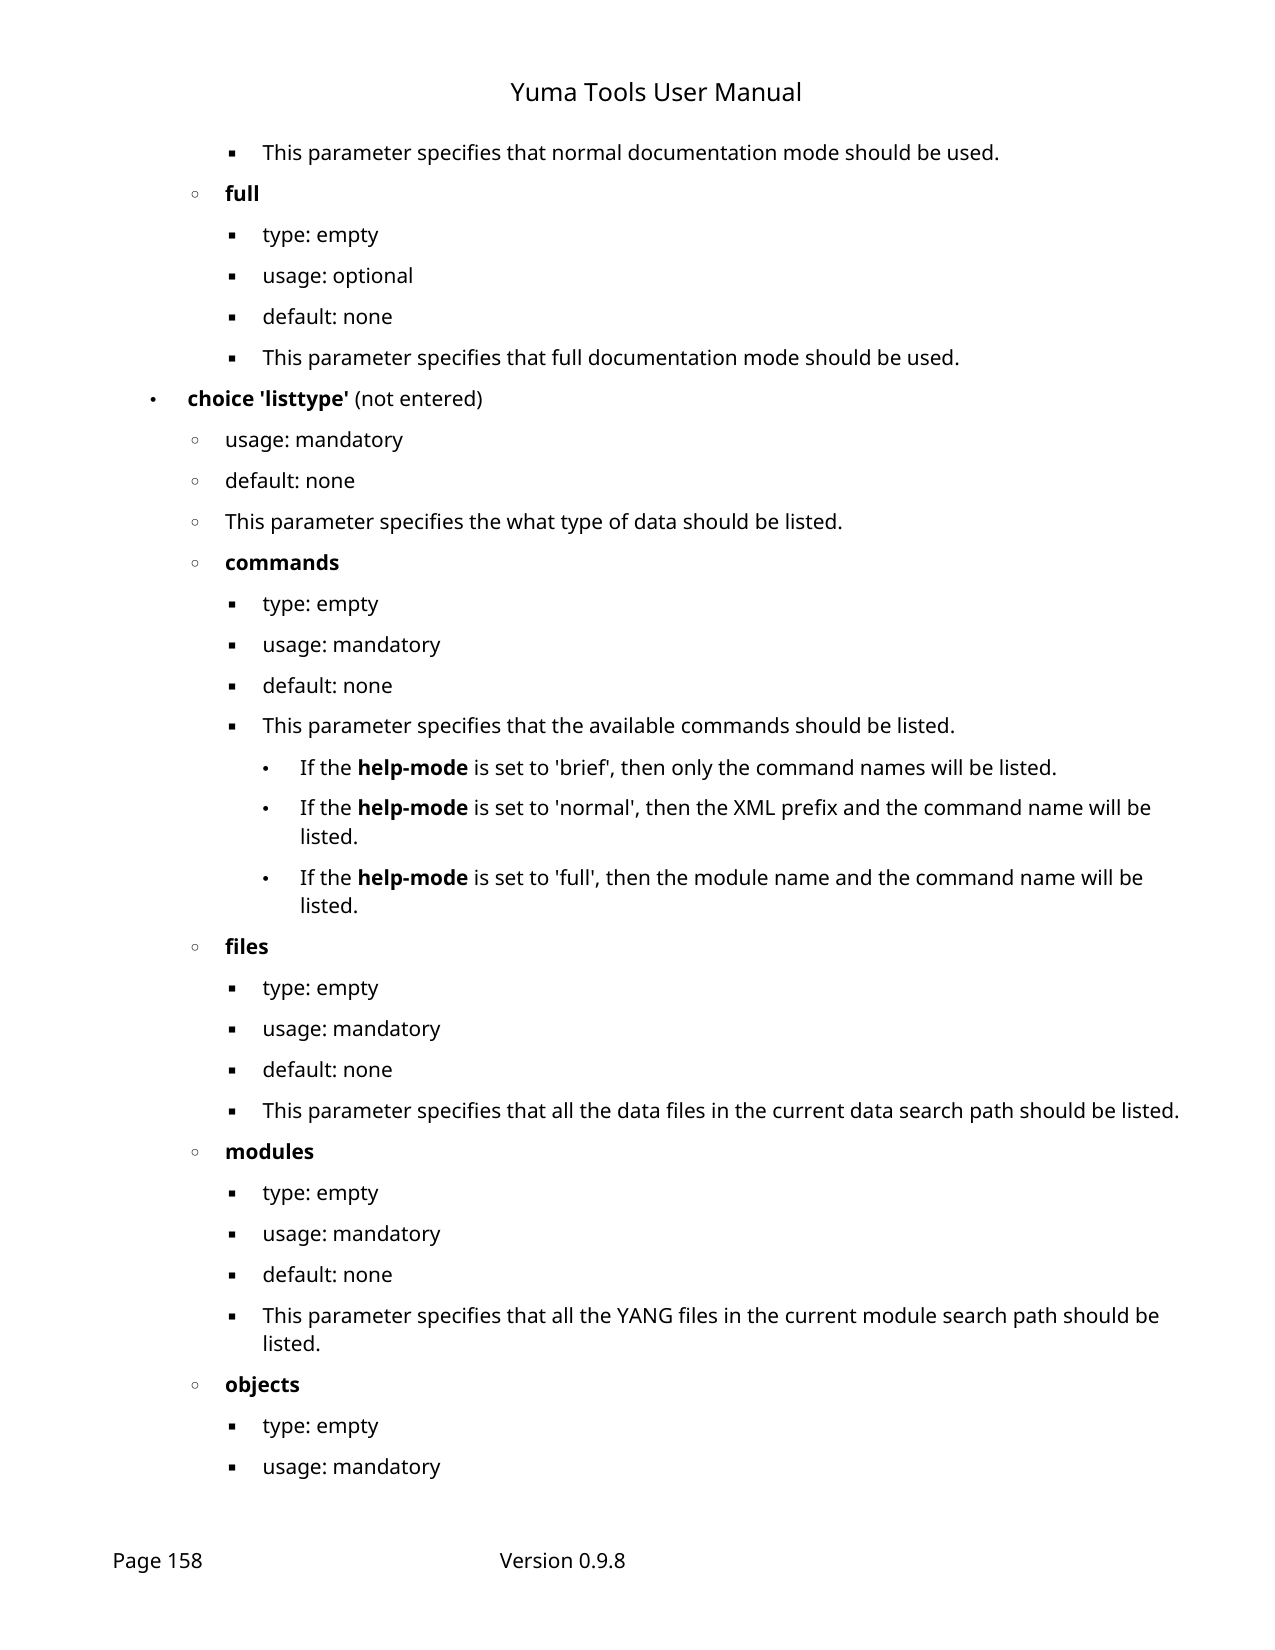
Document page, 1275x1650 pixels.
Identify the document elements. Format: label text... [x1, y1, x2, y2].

list type: empty [225, 1411, 1200, 1439]
list commands [187, 548, 1200, 576]
list This parameter specifies that full documentation mode should be used. [225, 343, 1200, 372]
list type: empty [225, 220, 1200, 249]
list choice 'listtype' (not entered) [150, 384, 1200, 413]
list usage: mandatory [225, 1219, 1200, 1247]
list usage: mandatory [225, 1452, 1200, 1480]
list type: empty [225, 589, 1200, 617]
list If the help-mode is set to 'full', then the module name and the command name will be listed. [262, 863, 1200, 920]
list type: empty [225, 1178, 1200, 1206]
list usage: optional [225, 261, 1200, 290]
list default: none [225, 1055, 1200, 1083]
list objects [187, 1370, 1200, 1398]
list default: none [225, 671, 1200, 699]
list full [187, 179, 1200, 208]
list default: none [225, 1260, 1200, 1288]
list If the help-mode is set to 'brief', then only the command names will be listed. [262, 753, 1200, 781]
list usage: mandatory [225, 1014, 1200, 1043]
list default: none [225, 302, 1200, 331]
list usage: mandatory [187, 425, 1200, 453]
list If the help-mode is set to 'normal', then the XML prefix and the command name will be listed. [262, 793, 1200, 850]
list type: empty [225, 973, 1200, 1002]
list default: none [187, 466, 1200, 494]
list files [187, 932, 1200, 961]
list This parameter specifies that all the YANG files in the current module search path should be listed. [225, 1301, 1200, 1358]
list usage: mandatory [225, 630, 1200, 658]
list modules [187, 1137, 1200, 1165]
list This parameter specifies that all the data files in the current data search path should be listed. [225, 1096, 1200, 1124]
list This parameter specifies that normal documentation mode should be used. [225, 138, 1200, 167]
list This parameter specifies the what type of data should be listed. [187, 507, 1200, 535]
list This parameter specifies that the available commands should be listed. [225, 712, 1200, 740]
